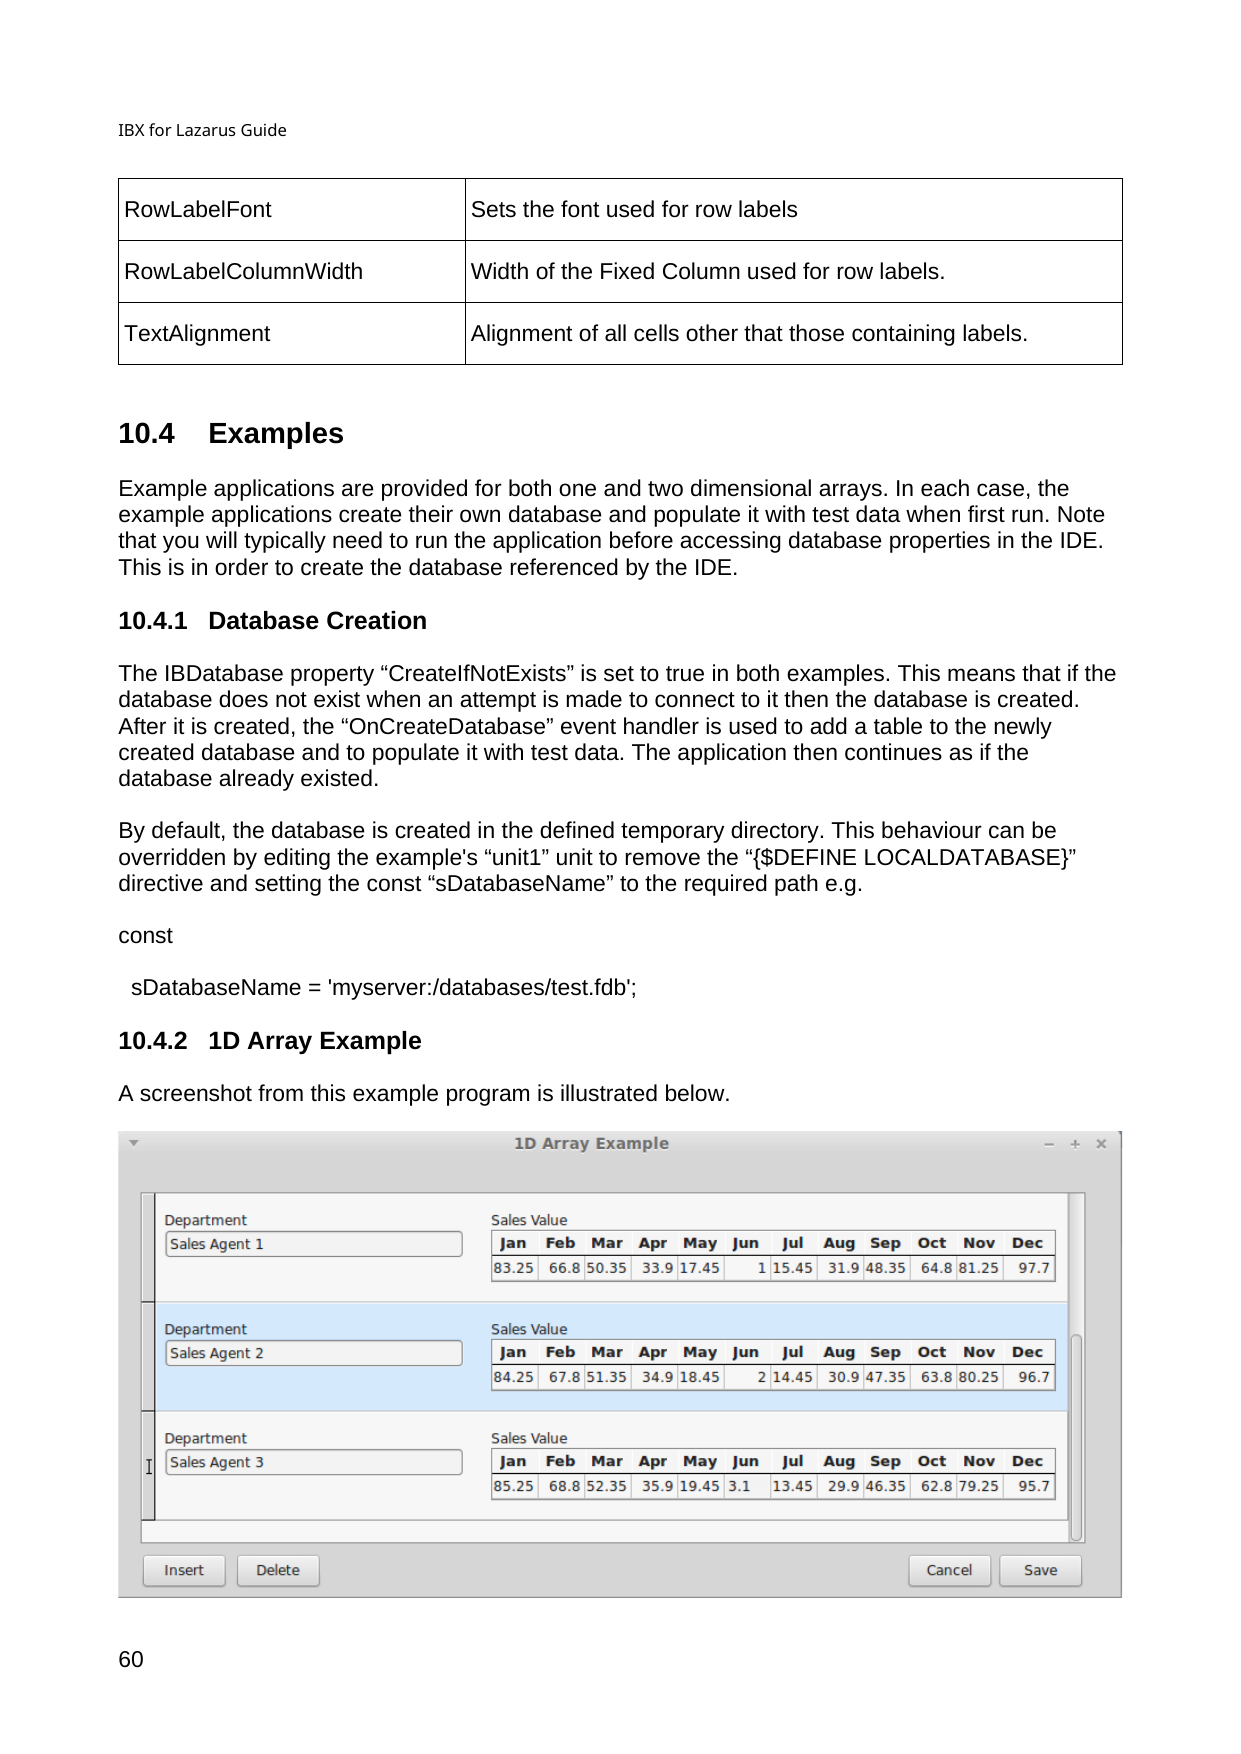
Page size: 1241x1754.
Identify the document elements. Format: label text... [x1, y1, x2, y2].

text sDatabaseName = 'myserver:/databases/test.fdb'; [118, 974, 1122, 1000]
text const [118, 922, 1122, 948]
table_cell RowLabelFont [119, 179, 465, 240]
table_cell TextAlignment [119, 303, 465, 364]
text By default, the database is created in the defined temporary directory. This behaviour can be overridden by editing the example's “unit1” unit to remove the “{$DEFINE LOCALDATABASE}” directive and setting the const “sDatabaseName” to the required path e.g. [118, 817, 1122, 896]
table_cell RowLabelColumnWidth [119, 241, 465, 302]
table_cell Width of the Fixed Column used for row labels. [466, 241, 1122, 302]
table_cell Sets the font used for row labels [466, 179, 1122, 240]
text Example applications are provided for both one and two dimensional arrays. In each case, the example applications create their own database and populate it with test data when first run. Note that you will typically need to run the application before accessing database properties in the IDE. This is in order to create the database referenced by the IDE. [118, 475, 1122, 580]
subtitle 1D Array Example [118, 1026, 1122, 1054]
picture [118, 1131, 1123, 1598]
text The IBDatabase property “CreateIfNotExists” is set to true in both examples. This means that if the database does not exist when an attempt is made to connect to it then the database is created. After it is created, the “OnCreateDatabase” event handler is used to add a table to the newly created database and to populate it with test data. The application then continues as if the database already existed. [118, 660, 1122, 792]
table_cell Alignment of all cells other that those containing labels. [466, 303, 1122, 364]
subtitle Examples [118, 416, 1122, 449]
text A screenshot from this example program is illustrated below. [118, 1080, 1122, 1106]
subtitle Database Creation [118, 606, 1122, 634]
